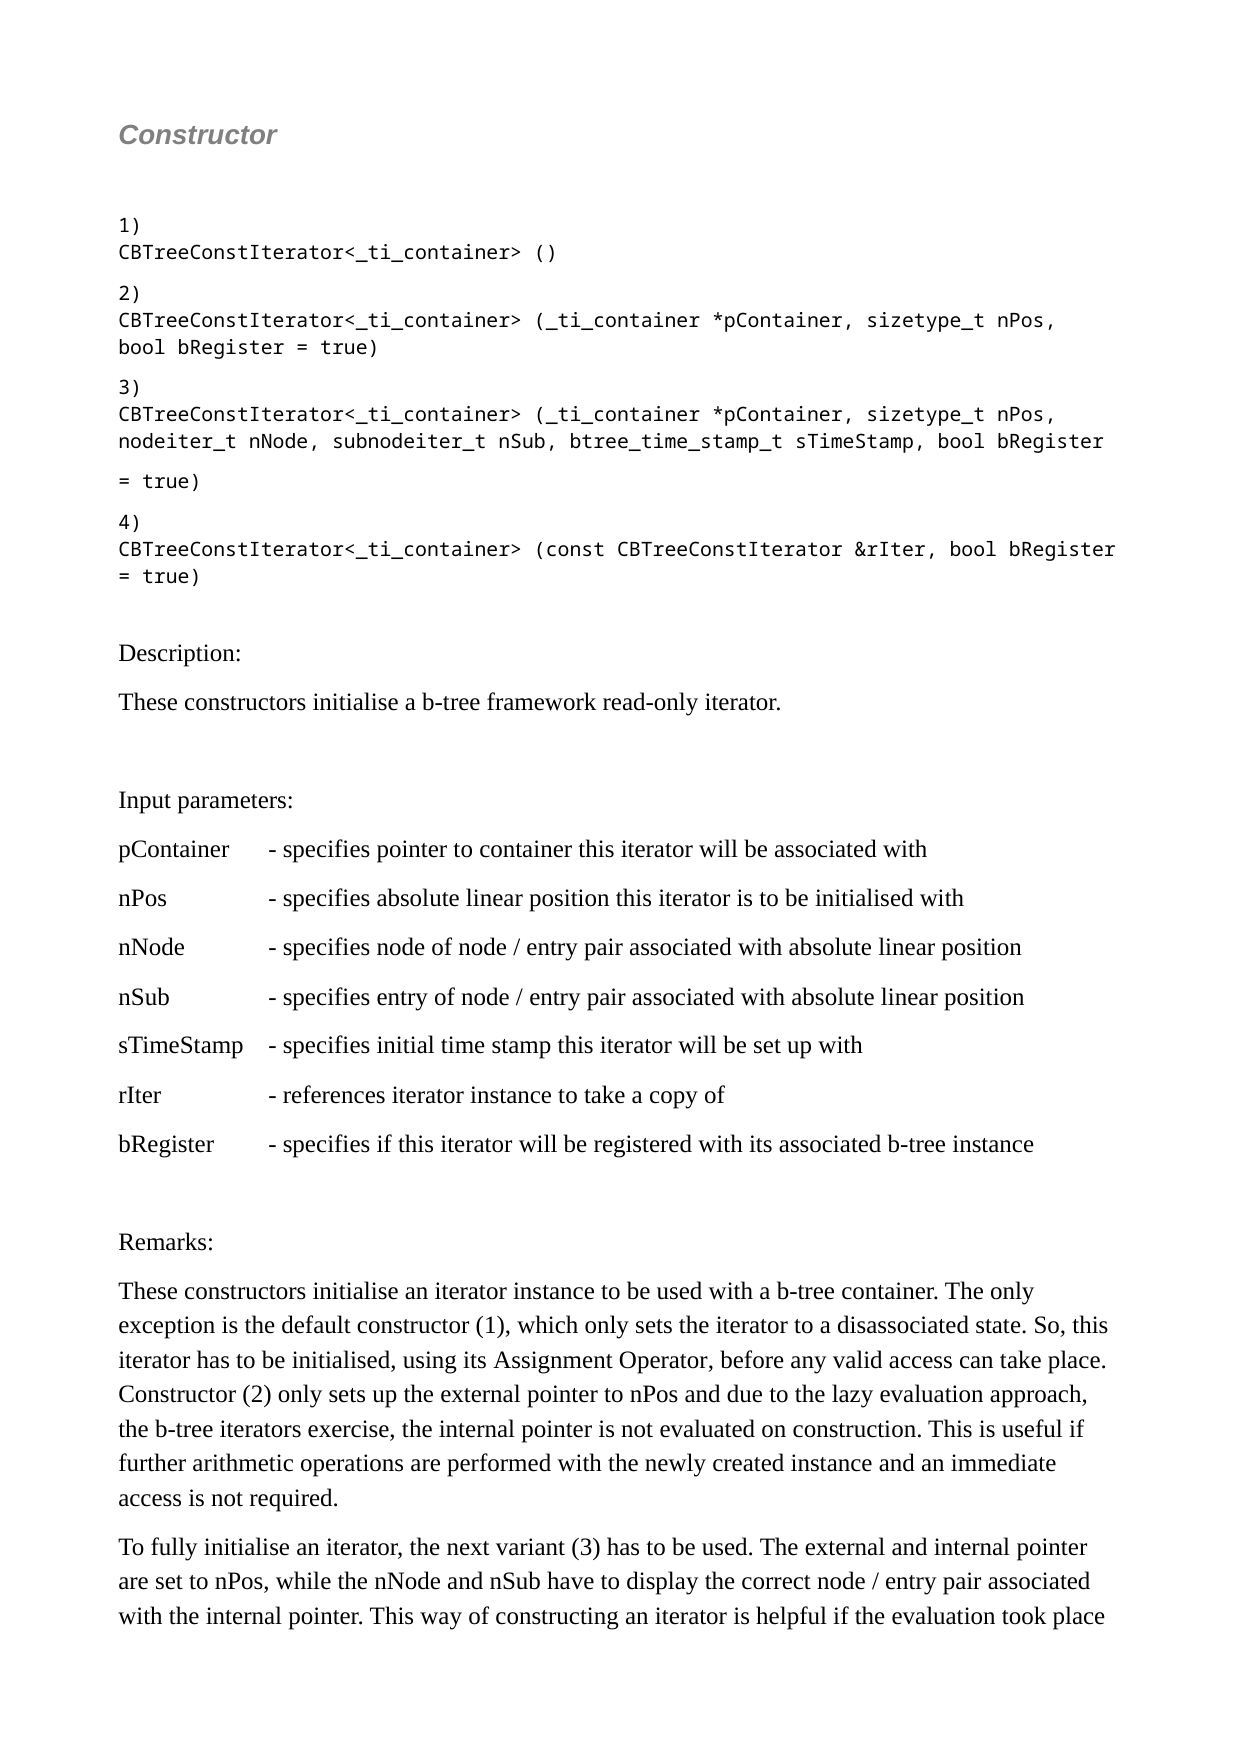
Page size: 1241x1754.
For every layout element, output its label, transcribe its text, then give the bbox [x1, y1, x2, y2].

text CBTreeConstIterator<_ti_container> (const CBTreeConstIterator &rIter, bool bRegister = true) [118, 535, 1122, 589]
text These constructors initialise an iterator instance to be used with a b-tree container. The only exception is the default constructor (1), which only sets the iterator to a disassociated state. So, this iterator has to be initialised, using its Assignment Operator, before any valid access can take place. Constructor (2) only sets up the external pointer to nPos and due to the lazy evaluation approach, the b-tree iterators exercise, the internal pointer is not evaluated on construction. This is useful if further arithmetic operations are performed with the newly created instance and an immediate access is not required. [118, 1276, 1122, 1512]
text pContainer - specifies pointer to container this iterator will be associated with [118, 834, 1122, 863]
text Input parameters: [118, 785, 1122, 814]
text 1) [118, 212, 1122, 238]
text nPos - specifies absolute linear position this iterator is to be initialised with [118, 883, 1122, 912]
text Description: [118, 638, 1122, 667]
text sTimeStamp - specifies initial time stamp this iterator will be set up with [118, 1031, 1122, 1059]
text bool bRegister = true) [118, 333, 1122, 360]
text 2) [118, 279, 1122, 306]
text rIter - references iterator instance to take a copy of [118, 1080, 1122, 1108]
text CBTreeConstIterator<_ti_container> () [118, 238, 1122, 266]
text nNode - specifies node of node / entry pair associated with absolute linear position [118, 932, 1122, 961]
text Remarks: [118, 1227, 1122, 1256]
text nodeiter_t nNode, subnodeiter_t nSub, btree_time_stamp_t sTimeStamp, bool bRegister = true) [118, 427, 1122, 495]
text To fully initialise an iterator, the next variant (3) has to be used. The external and internal pointer are set to nPos, while the nNode and nSub have to display the correct node / entry pair associated with the internal pointer. This way of constructing an iterator is helpful if the evaluation took place [118, 1532, 1122, 1629]
text bRegister - specifies if this iterator will be registered with its associated b-tree instance [118, 1129, 1122, 1157]
text These constructors initialise a b-tree framework read-only iterator. [118, 687, 1122, 716]
text 3) [118, 373, 1122, 400]
text nSub - specifies entry of node / entry pair associated with absolute linear position [118, 982, 1122, 1010]
text 4) [118, 508, 1122, 535]
text CBTreeConstIterator<_ti_container> (_ti_container *pContainer, sizetype_t nPos, [118, 306, 1122, 333]
text CBTreeConstIterator<_ti_container> (_ti_container *pContainer, sizetype_t nPos, [118, 400, 1122, 427]
subtitle Constructor [118, 118, 1122, 150]
